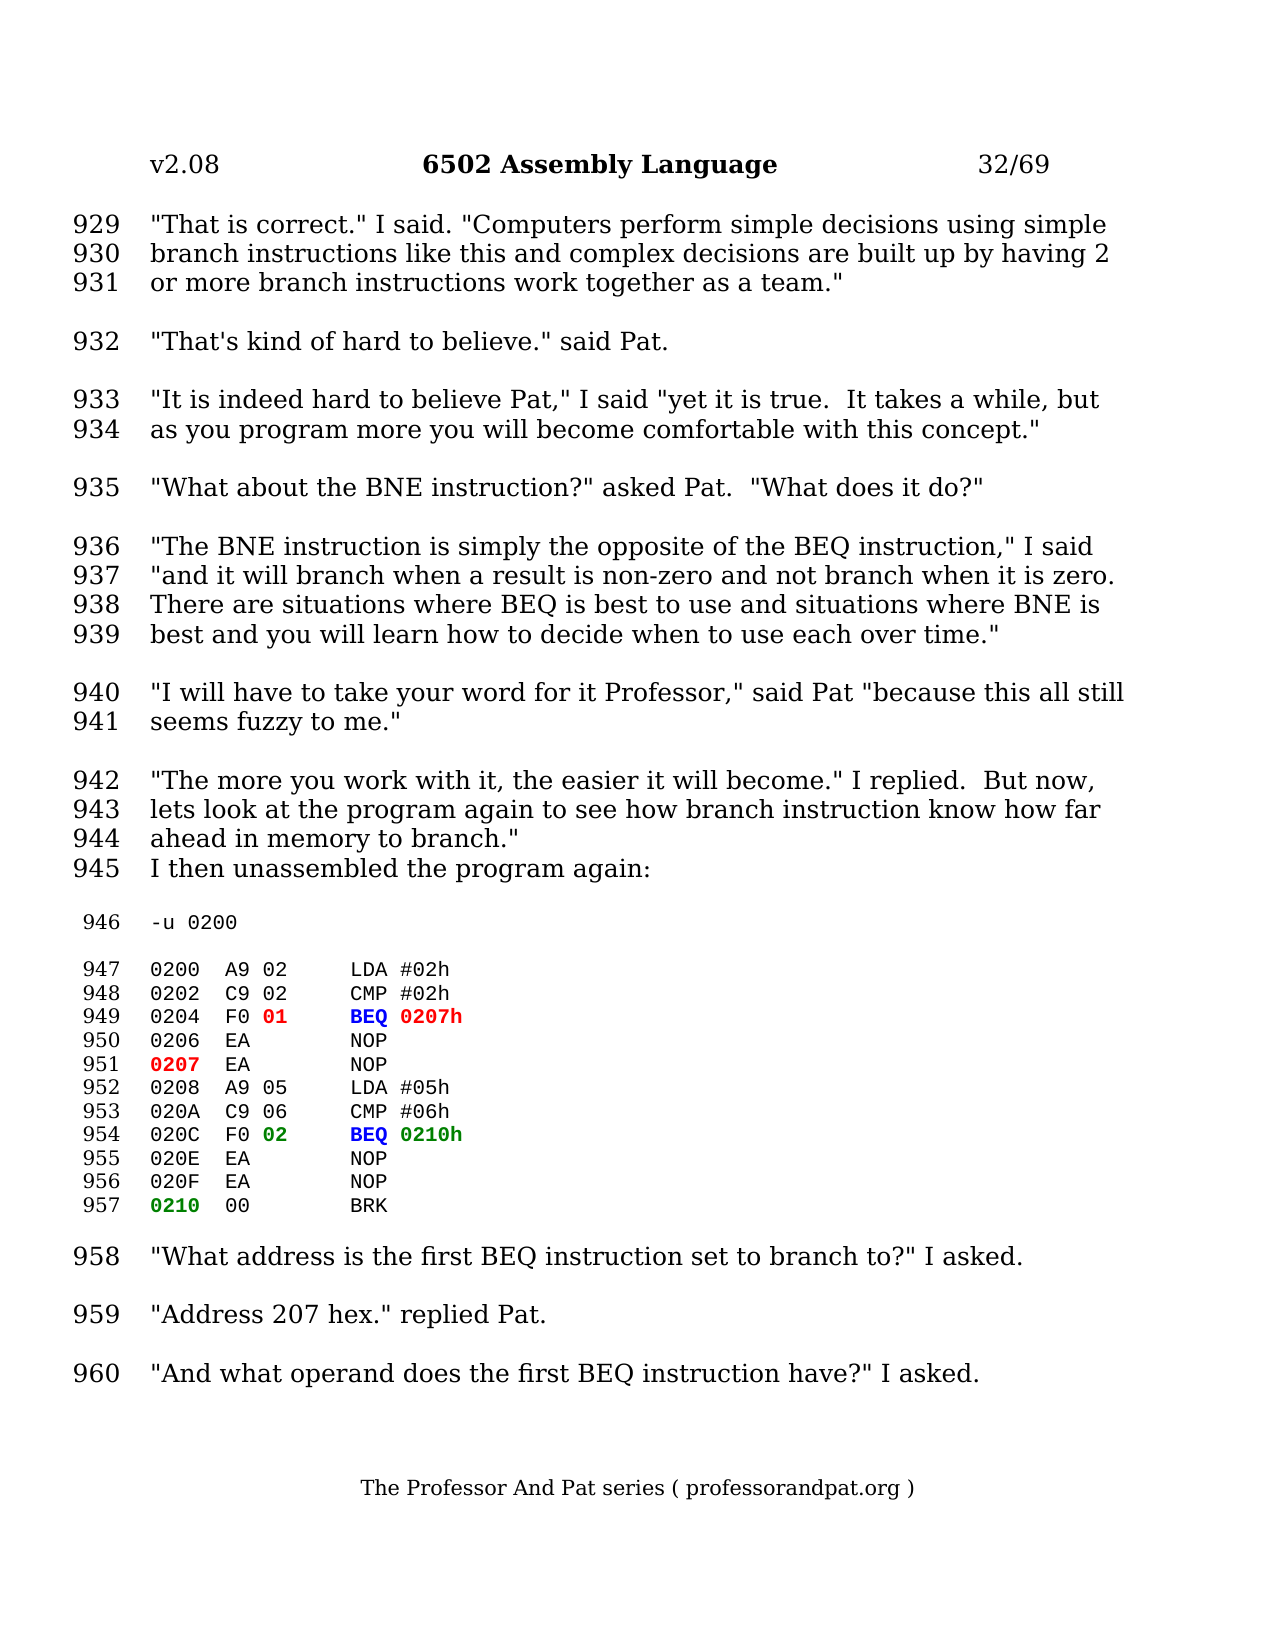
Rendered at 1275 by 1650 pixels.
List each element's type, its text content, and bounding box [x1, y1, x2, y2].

text 020E EA NOP [150, 1148, 1125, 1171]
text 0204 F0 01 BEQ 0207h [150, 1007, 1125, 1030]
text 0207 EA NOP [150, 1054, 1125, 1077]
text "What address is the first BEQ instruction set to branch to?" I asked. [150, 1242, 1125, 1271]
text "The more you work with it, the easier it will become." I replied. But now, lets look at the program again to see how branch instruction know how far ahead in memory to branch." [150, 766, 1125, 854]
text "That is correct." I said. "Computers perform simple decisions using simple branch instructions like this and complex decisions are built up by having 2 or more branch instructions work together as a team." [150, 210, 1125, 298]
text "It is indeed hard to believe Pat," I said "yet it is true. It takes a while, but as you program more you will become comfortable with this concept." [150, 386, 1125, 444]
text -u 0200 [150, 912, 1125, 936]
text "And what operand does the first BEQ instruction have?" I asked. [150, 1359, 1125, 1388]
text 020A C9 06 CMP #06h [150, 1101, 1125, 1124]
text "That's kind of hard to believe." said Pat. [150, 327, 1125, 356]
text 0206 EA NOP [150, 1030, 1125, 1054]
text 0208 A9 05 LDA #05h [150, 1077, 1125, 1101]
text 020C F0 02 BEQ 0210h [150, 1124, 1125, 1148]
text 020F EA NOP [150, 1171, 1125, 1195]
text "The BNE instruction is simply the opposite of the BEQ instruction," I said "and it will branch when a result is non-zero and not branch when it is zero. There are situations where BEQ is best to use and situations where BNE is best and you will learn how to decide when to use each over time." [150, 532, 1125, 649]
text I then unassembled the program again: [150, 854, 1125, 883]
text "I will have to take your word for it Professor," said Pat "because this all still seems fuzzy to me." [150, 678, 1125, 737]
text "What about the BNE instruction?" asked Pat. "What does it do?" [150, 473, 1125, 503]
text 0200 A9 02 LDA #02h [150, 959, 1125, 983]
text 0210 00 BRK [150, 1195, 1125, 1218]
text 0202 C9 02 CMP #02h [150, 983, 1125, 1007]
text "Address 207 hex." replied Pat. [150, 1301, 1125, 1330]
